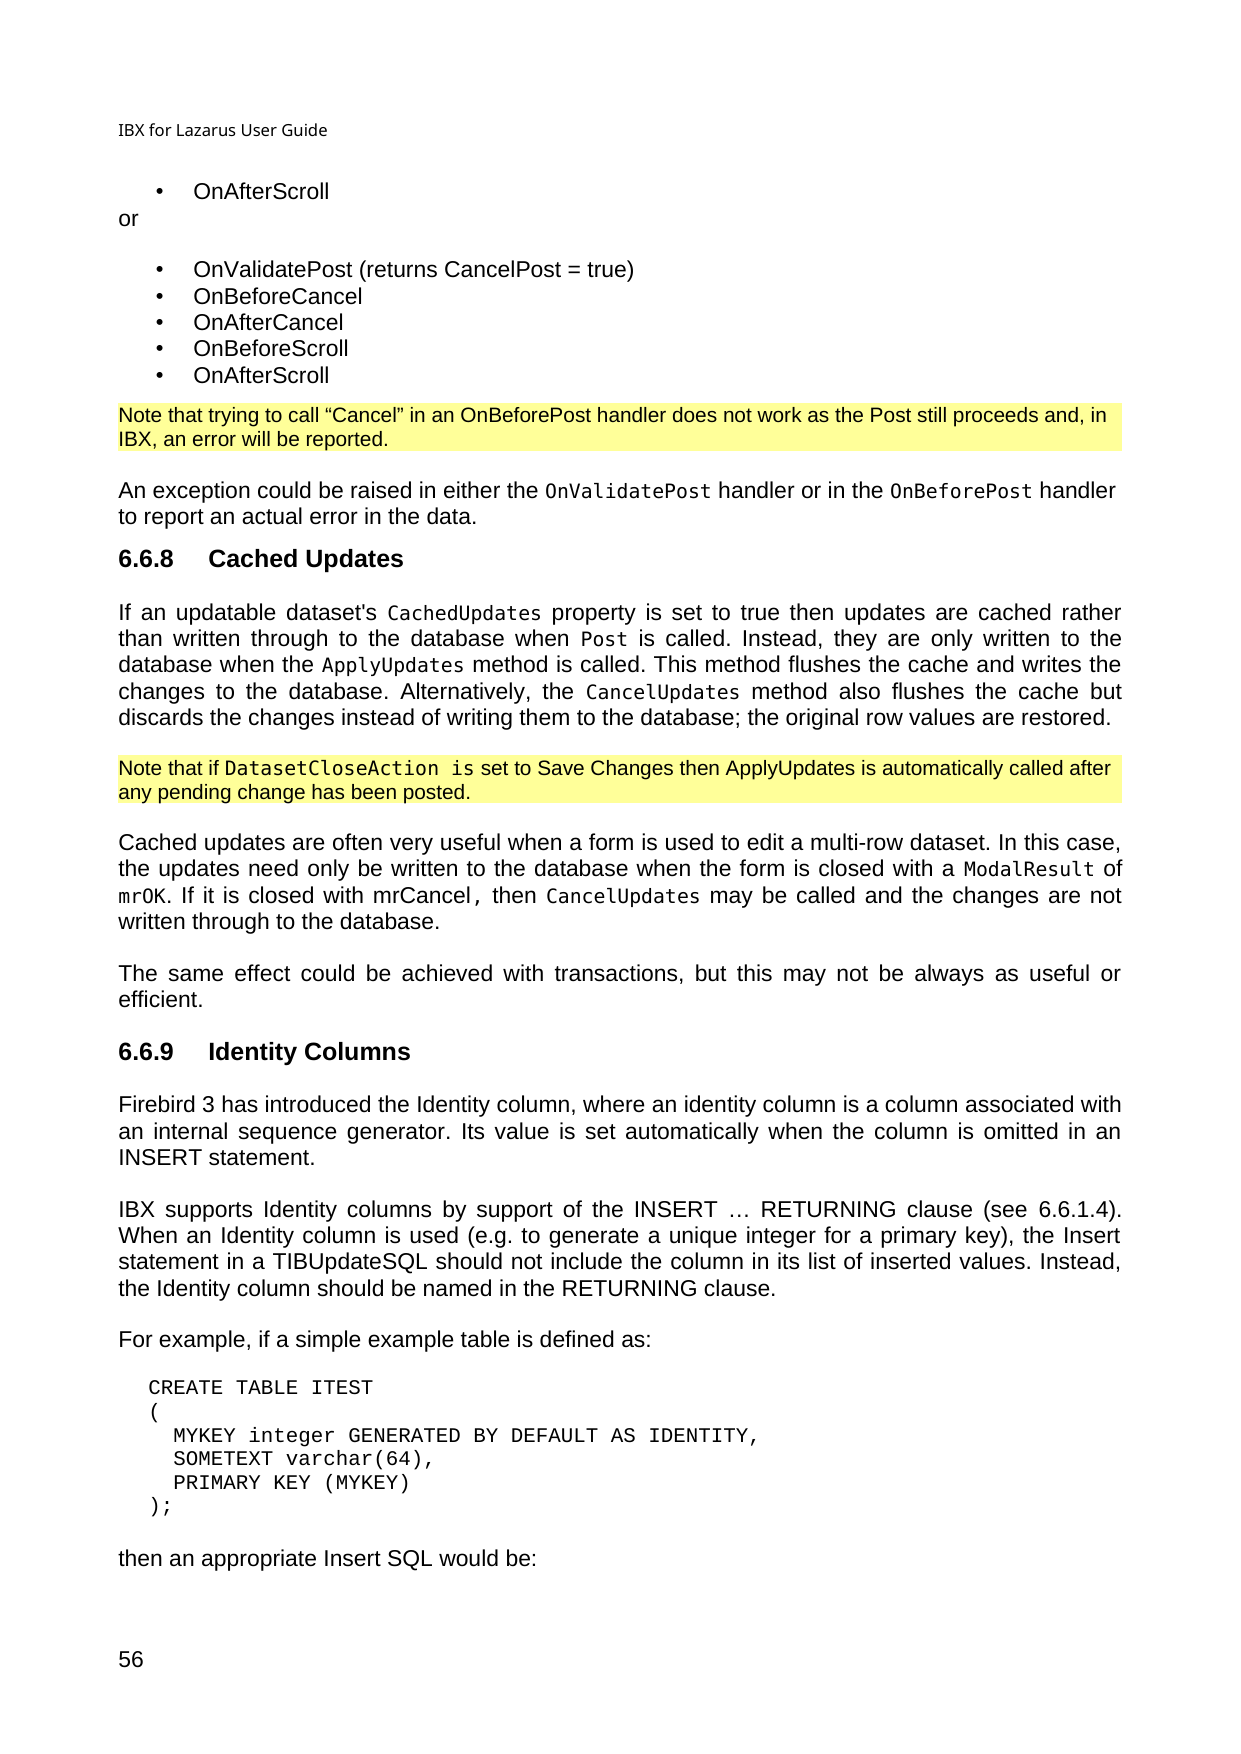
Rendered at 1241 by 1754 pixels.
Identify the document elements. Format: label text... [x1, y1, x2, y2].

text ); [148, 1496, 1122, 1519]
text then an appropriate Insert SQL would be: [118, 1545, 1122, 1571]
text An exception could be raised in either the OnValidatePost handler or in the OnBeforePost handler to report an actual error in the data. [118, 477, 1122, 529]
text Note that trying to call “Cancel” in an OnBeforePost handler does not work as the Post still proceeds and, in IBX, an error will be reported. [118, 403, 1122, 451]
list OnValidatePost (returns CancelPost = true) [156, 256, 1122, 283]
text If an updatable dataset's CachedUpdates property is set to true then updates are cached rather than written through to the database when Post is called. Instead, they are only written to the database when the ApplyUpdates method is called. This method flushes the cache and writes the changes to the database. Alternatively, the CancelUpdates method also flushes the cache but discards the changes instead of writing them to the database; the original row values are restored. [118, 598, 1122, 730]
list OnBeforeScroll [156, 335, 1122, 362]
text The same effect could be achieved with transactions, but this may not be always as useful or efficient. [118, 959, 1122, 1012]
text SOMETEXT varchar(64), [148, 1448, 1122, 1472]
text Firebird 3 has introduced the Identity column, where an identity column is a column associated with an internal sequence generator. Its value is set automatically when the column is omitted in an INSERT statement. [118, 1091, 1122, 1171]
text For example, if a simple example table is defined as: [118, 1326, 1122, 1352]
text IBX supports Identity columns by support of the INSERT … RETURNING clause (see 6.6.1.4). When an Identity column is used (e.g. to generate a unique integer for a primary key), the Insert statement in a TIBUpdateSQL should not include the column in its list of inserted values. Instead, the Identity column should be named in the RETURNING clause. [118, 1196, 1122, 1301]
text PRIMARY KEY (MYKEY) [148, 1472, 1122, 1496]
list OnBeforeCancel [156, 283, 1122, 309]
list OnAfterScroll [156, 362, 1122, 388]
list OnAfterScroll [156, 178, 1122, 204]
subtitle Identity Columns [118, 1037, 1122, 1066]
subtitle Cached Updates [118, 544, 1122, 573]
text ( [148, 1401, 1122, 1424]
text or [118, 204, 1122, 231]
text Cached updates are often very useful when a form is used to edit a multi-row dataset. In this case, the updates need only be written to the database when the form is closed with a ModalResult of mrOK. If it is closed with mrCancel, then CancelUpdates may be called and the changes are not written through to the database. [118, 829, 1122, 934]
text Note that if DatasetCloseAction is set to Save Changes then ApplyUpdates is automatically called after any pending change has been posted. [118, 755, 1122, 803]
text CREATE TABLE ITEST [148, 1377, 1122, 1401]
list OnAfterCancel [156, 309, 1122, 335]
text MYKEY integer GENERATED BY DEFAULT AS IDENTITY, [148, 1424, 1122, 1448]
